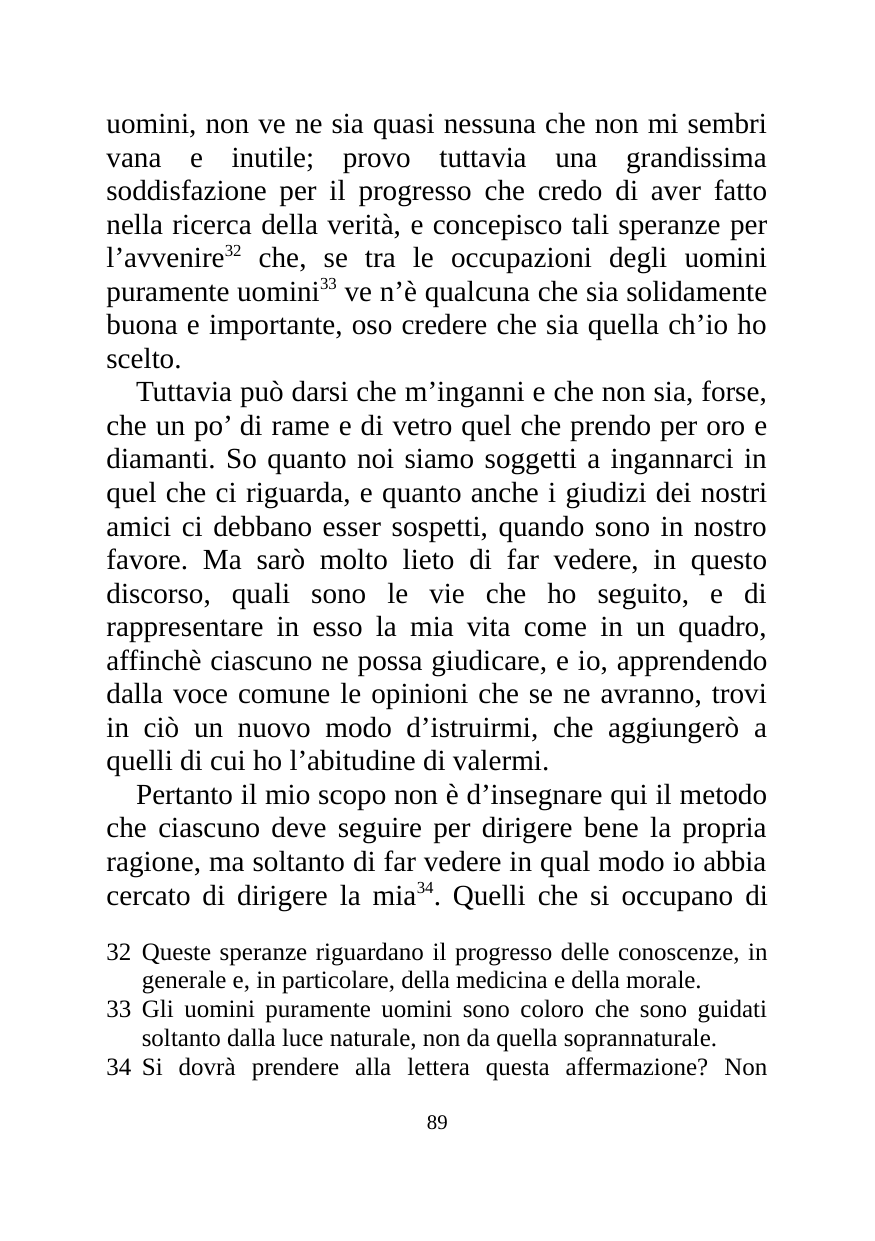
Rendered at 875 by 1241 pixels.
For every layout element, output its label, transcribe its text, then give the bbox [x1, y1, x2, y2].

text uomini, non ve ne sia quasi nessuna che non mi sembri vana e inutile; provo tuttavia una grandissima soddisfazione per il progresso che credo di aver fatto nella ricerca della verità, e concepisco tali speranze per l’avvenire che, se tra le occupazioni degli uomini puramente uomini ve n’è qualcuna che sia solidamente buona e importante, oso credere che sia quella ch’io ho scelto. [106, 106, 768, 374]
text Gli uomini puramente uomini sono coloro che sono guidati soltanto dalla luce naturale, non da quella soprannaturale. [106, 994, 768, 1052]
text Tuttavia può darsi che m’inganni e che non sia, forse, che un po’ di rame e di vetro quel che prendo per oro e diamanti. So quanto noi siamo soggetti a ingannarci in quel che ci riguarda, e quanto anche i giudizi dei nostri amici ci debbano esser sospetti, quando sono in nostro favore. Ma sarò molto lieto di far vedere, in questo discorso, quali sono le vie che ho seguito, e di rappresentare in esso la mia vita come in un quadro, affinchè ciascuno ne possa giudicare, e io, apprendendo dalla voce comune le opinioni che se ne avranno, trovi in ciò un nuovo modo d’istruirmi, che aggiungerò a quelli di cui ho l’abitudine di valermi. [106, 374, 768, 777]
text Si dovrà prendere alla lettera questa affermazione? Non [106, 1052, 768, 1080]
text Pertanto il mio scopo non è d’insegnare qui il metodo che ciascuno deve seguire per dirigere bene la propria ragione, ma soltanto di far vedere in qual modo io abbia cercato di dirigere la mia. Quelli che si occupano di [106, 777, 768, 911]
text Queste speranze riguardano il progresso delle conoscenze, in generale e, in particolare, della medicina e della morale. [106, 937, 768, 994]
